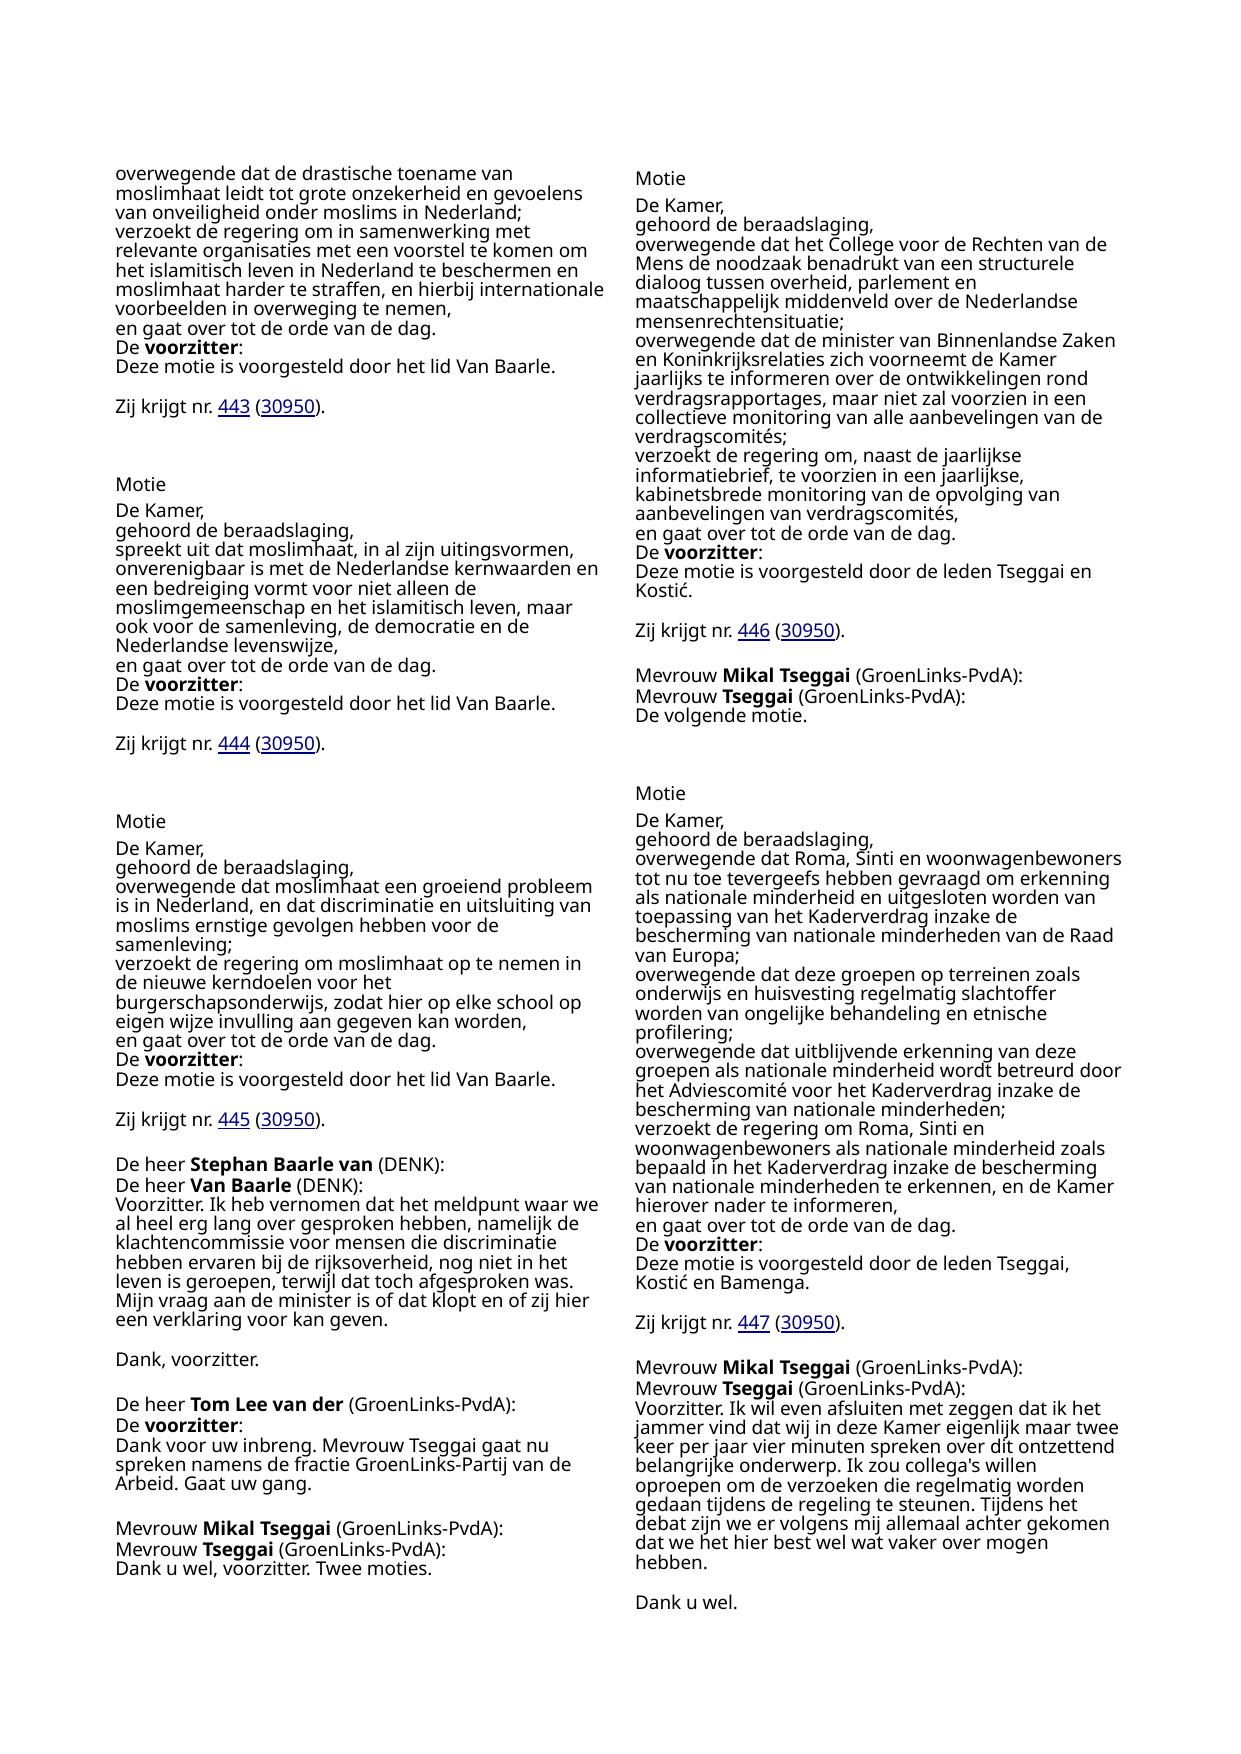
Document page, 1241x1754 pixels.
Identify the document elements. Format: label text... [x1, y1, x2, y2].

text Deze motie is voorgesteld door het lid Van Baarle. [115, 358, 605, 377]
text Zij krijgt nr. 447 (30950). [635, 1314, 1125, 1334]
text De heer Tom Lee van der (GroenLinks-PvdA): [115, 1392, 605, 1417]
text verzoekt de regering om in samenwerking met relevante organisaties met een voorstel te komen om het islamitisch leven in Nederland te beschermen en moslimhaat harder te straffen, en hierbij internationale voorbeelden in overweging te nemen, [115, 223, 605, 319]
text Motie [115, 471, 605, 496]
text Motie [635, 165, 1125, 191]
text De voorzitter: [115, 1051, 605, 1071]
text verzoekt de regering om Roma, Sinti en woonwagenbewoners als nationale minderheid zoals bepaald in het Kaderverdrag inzake de bescherming van nationale minderheden te erkennen, en de Kamer hierover nader te informeren, [635, 1120, 1125, 1217]
text Zij krijgt nr. 446 (30950). [635, 622, 1125, 642]
text en gaat over tot de orde van de dag. [115, 657, 605, 676]
text en gaat over tot de orde van de dag. [635, 1217, 1125, 1236]
text overwegende dat de drastische toename van moslimhaat leidt tot grote onzekerheid en gevoelens van onveiligheid onder moslims in Nederland; [115, 165, 605, 223]
text Deze motie is voorgesteld door de leden Tseggai en Kostić. [635, 563, 1125, 602]
text Dank u wel. [635, 1594, 1125, 1613]
text Voorzitter. Ik heb vernomen dat het meldpunt waar we al heel erg lang over gesproken hebben, namelijk de klachtencommissie voor mensen die discriminatie hebben ervaren bij de rijksoverheid, nog niet in het leven is geroepen, terwijl dat toch afgesproken was. Mijn vraag aan de minister is of dat klopt en of zij hier een verklaring voor kan geven. [115, 1196, 605, 1331]
text gehoord de beraadslaging, [635, 216, 1125, 236]
text overwegende dat moslimhaat een groeiend probleem is in Nederland, en dat discriminatie en uitsluiting van moslims ernstige gevolgen hebben voor de samenleving; [115, 878, 605, 955]
text overwegende dat deze groepen op terreinen zoals onderwijs en huisvesting regelmatig slachtoffer worden van ongelijke behandeling en etnische profilering; [635, 966, 1125, 1043]
text Dank, voorzitter. [115, 1351, 605, 1371]
text en gaat over tot de orde van de dag. [115, 319, 605, 339]
text De Kamer, [635, 197, 1125, 216]
text gehoord de beraadslaging, [635, 831, 1125, 850]
text De voorzitter: [635, 1236, 1125, 1255]
text gehoord de beraadslaging, [115, 859, 605, 878]
text Motie [115, 808, 605, 833]
text overwegende dat het College voor de Rechten van de Mens de noodzaak benadrukt van een structurele dialoog tussen overheid, parlement en maatschappelijk middenveld over de Nederlandse mensenrechtensituatie; [635, 236, 1125, 332]
text Zij krijgt nr. 445 (30950). [115, 1111, 605, 1130]
text Motie [635, 780, 1125, 806]
text De voorzitter: [115, 339, 605, 358]
text Deze motie is voorgesteld door de leden Tseggai, Kostić en Bamenga. [635, 1255, 1125, 1294]
text De heer Stephan Baarle van (DENK): [115, 1151, 605, 1177]
text Zij krijgt nr. 443 (30950). [115, 398, 605, 417]
text en gaat over tot de orde van de dag. [115, 1032, 605, 1051]
text Mevrouw Tseggai (GroenLinks-PvdA): [635, 688, 1125, 707]
text Mevrouw Mikal Tseggai (GroenLinks-PvdA): [635, 662, 1125, 688]
text Dank voor uw inbreng. Mevrouw Tseggai gaat nu spreken namens de fractie GroenLinks-Partij van de Arbeid. Gaat uw gang. [115, 1437, 605, 1494]
text overwegende dat de minister van Binnenlandse Zaken en Koninkrijksrelaties zich voorneemt de Kamer jaarlijks te informeren over de ontwikkelingen rond verdragsrapportages, maar niet zal voorzien in een collectieve monitoring van alle aanbevelingen van de verdragscomités; [635, 332, 1125, 447]
text De voorzitter: [115, 676, 605, 695]
text Mevrouw Mikal Tseggai (GroenLinks-PvdA): [635, 1354, 1125, 1380]
text Mevrouw Mikal Tseggai (GroenLinks-PvdA): [115, 1515, 605, 1541]
text Mevrouw Tseggai (GroenLinks-PvdA): [635, 1380, 1125, 1399]
text Mevrouw Tseggai (GroenLinks-PvdA): [115, 1541, 605, 1560]
text gehoord de beraadslaging, [115, 522, 605, 541]
text overwegende dat uitblijvende erkenning van deze groepen als nationale minderheid wordt betreurd door het Adviescomité voor het Kaderverdrag inzake de bescherming van nationale minderheden; [635, 1043, 1125, 1120]
text Zij krijgt nr. 444 (30950). [115, 735, 605, 754]
text Deze motie is voorgesteld door het lid Van Baarle. [115, 695, 605, 714]
text De Kamer, [115, 502, 605, 522]
text De Kamer, [115, 839, 605, 859]
text De Kamer, [635, 812, 1125, 831]
text Dank u wel, voorzitter. Twee moties. [115, 1560, 605, 1579]
text spreekt uit dat moslimhaat, in al zijn uitingsvormen, onverenigbaar is met de Nederlandse kernwaarden en een bedreiging vormt voor niet alleen de moslimgemeenschap en het islamitisch leven, maar ook voor de samenleving, de democratie en de Nederlandse levenswijze, [115, 541, 605, 657]
text De volgende motie. [635, 707, 1125, 727]
text verzoekt de regering om moslimhaat op te nemen in de nieuwe kerndoelen voor het burgerschapsonderwijs, zodat hier op elke school op eigen wijze invulling aan gegeven kan worden, [115, 955, 605, 1032]
text De heer Van Baarle (DENK): [115, 1177, 605, 1196]
text De voorzitter: [115, 1417, 605, 1437]
text overwegende dat Roma, Sinti en woonwagenbewoners tot nu toe tevergeefs hebben gevraagd om erkenning als nationale minderheid en uitgesloten worden van toepassing van het Kaderverdrag inzake de bescherming van nationale minderheden van de Raad van Europa; [635, 850, 1125, 966]
text Deze motie is voorgesteld door het lid Van Baarle. [115, 1071, 605, 1090]
text en gaat over tot de orde van de dag. [635, 524, 1125, 544]
text verzoekt de regering om, naast de jaarlijkse informatiebrief, te voorzien in een jaarlijkse, kabinetsbrede monitoring van de opvolging van aanbevelingen van verdragscomités, [635, 447, 1125, 524]
text Voorzitter. Ik wil even afsluiten met zeggen dat ik het jammer vind dat wij in deze Kamer eigenlijk maar twee keer per jaar vier minuten spreken over dit ontzettend belangrijke onderwerp. Ik zou collega's willen oproepen om de verzoeken die regelmatig worden gedaan tijdens de regeling te steunen. Tijdens het debat zijn we er volgens mij allemaal achter gekomen dat we het hier best wel wat vaker over mogen hebben. [635, 1399, 1125, 1573]
text De voorzitter: [635, 544, 1125, 563]
